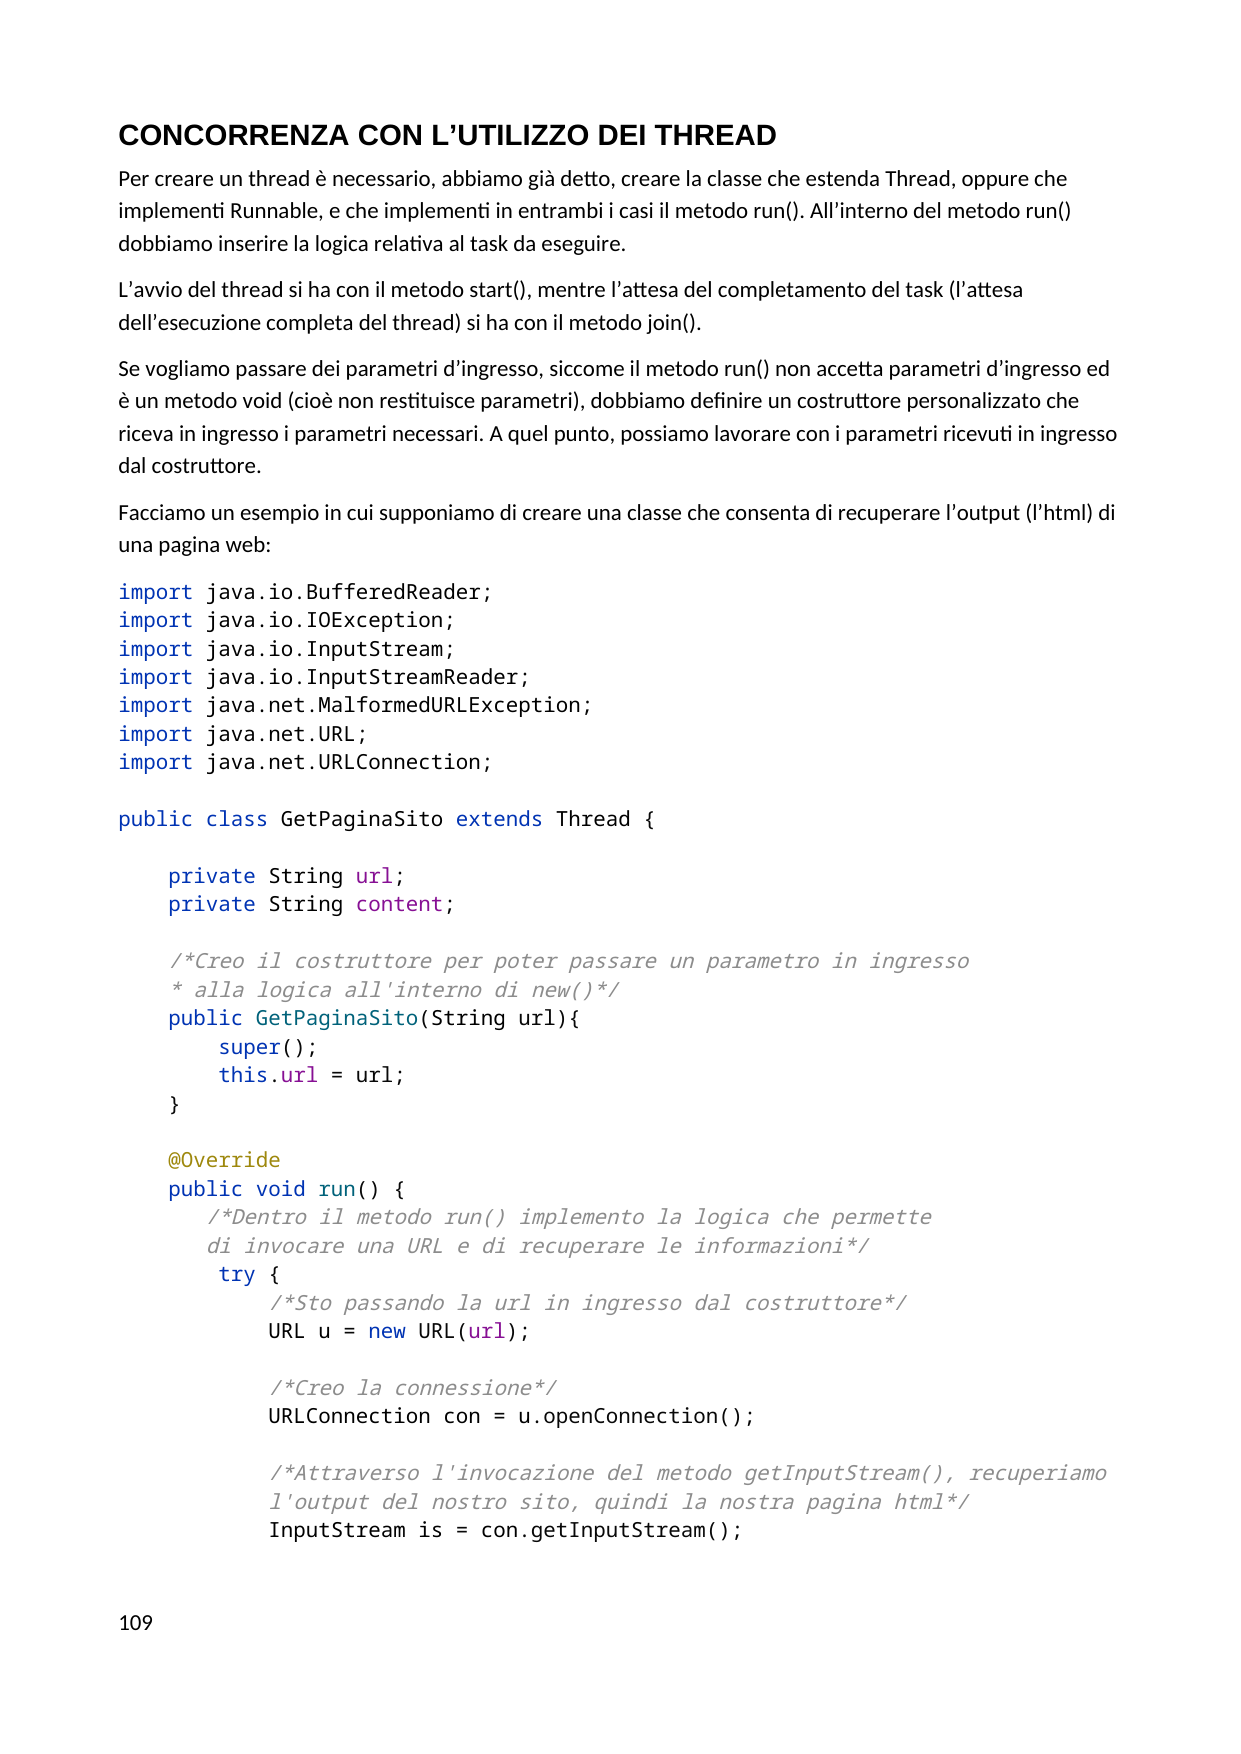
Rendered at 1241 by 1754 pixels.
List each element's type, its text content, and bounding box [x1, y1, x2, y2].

text L’avvio del thread si ha con il metodo start(), mentre l’attesa del completamento del task (l’attesa dell’esecuzione completa del thread) si ha con il metodo join(). [118, 276, 1122, 336]
subtitle CONCORRENZA CON L’UTILIZZO DEI THREAD [118, 118, 1122, 152]
text Per creare un thread è necessario, abbiamo già detto, creare la classe che estenda Thread, oppure che implementi Runnable, e che implementi in entrambi i casi il metodo run(). All’interno del metodo run() dobbiamo inserire la logica relativa al task da eseguire. [118, 164, 1122, 257]
text Se vogliamo passare dei parametri d’ingresso, siccome il metodo run() non accetta parametri d’ingresso ed è un metodo void (cioè non restituisce parametri), dobbiamo definire un costruttore personalizzato che riceva in ingresso i parametri necessari. A quel punto, possiamo lavorare con i parametri ricevuti in ingresso dal costruttore. [118, 354, 1122, 479]
text Facciamo un esempio in cui supponiamo di creare una classe che consenta di recuperare l’output (l’html) di una pagina web: [118, 498, 1122, 558]
text import java.io.BufferedReader; import java.io.IOException; import java.io.InputStream; import java.io.InputStreamReader; import java.net.MalformedURLException; import java.net.URL; import java.net.URLConnection; public class GetPaginaSito extends Thread { private String url; private String content; /*Creo il costruttore per poter passare un parametro in ingresso * alla logica all'interno di new()*/ public GetPaginaSito(String url){ super(); this.url = url; } @Override public void run() { /*Dentro il metodo run() implemento la logica che permette di invocare una URL e di recuperare le informazioni*/ try { /*Sto passando la url in ingresso dal costruttore*/ URL u = new URL(url); /*Creo la connessione*/ URLConnection con = u.openConnection(); /*Attraverso l'invocazione del metodo getInputStream(), recuperiamo l'output del nostro sito, quindi la nostra pagina html*/ InputStream is = con.getInputStream(); [118, 577, 1122, 1572]
